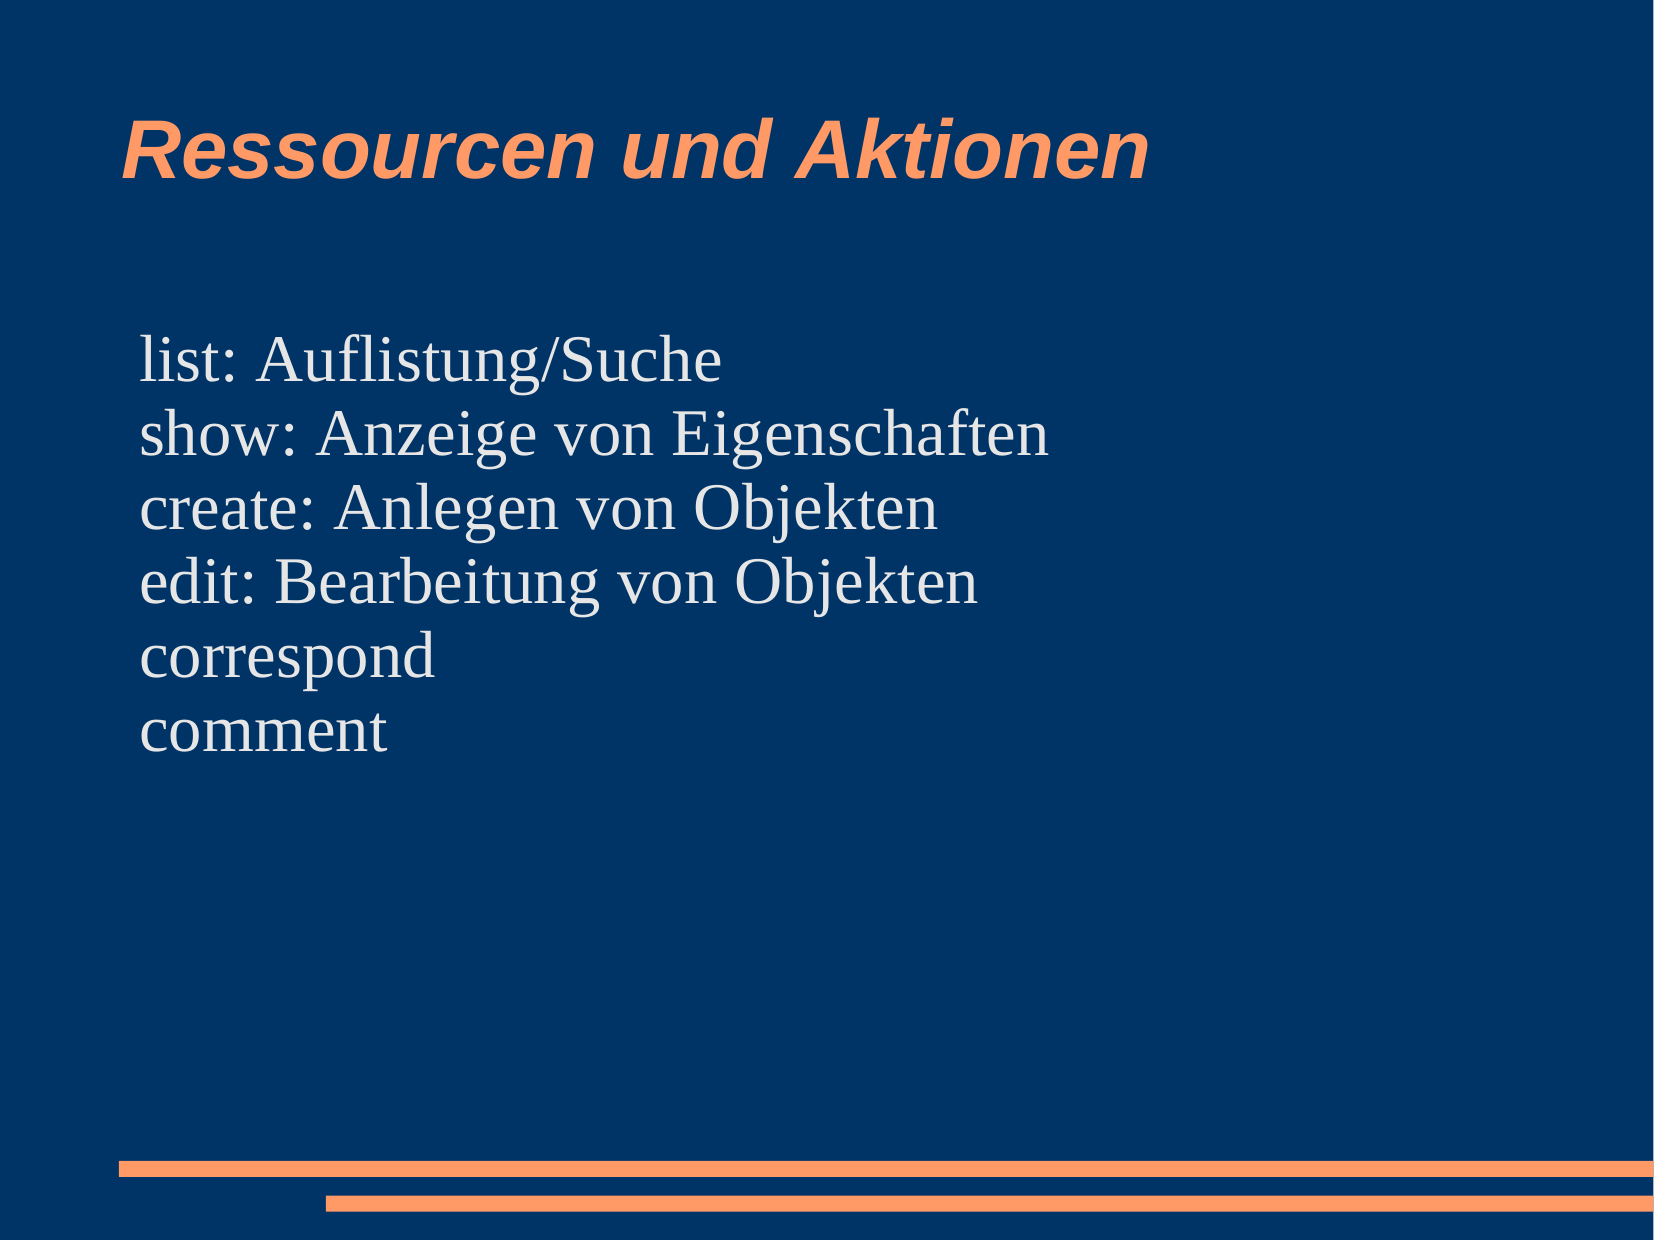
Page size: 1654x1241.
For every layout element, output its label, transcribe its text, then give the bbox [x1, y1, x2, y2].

list list: Auflistung/Suche show: Anzeige von Eigenschaften create: Anlegen von Objekten edit: Bearbeitung von Objekten correspond comment [121, 322, 1561, 1133]
title Ressourcen und Aktionen [121, 46, 1534, 254]
